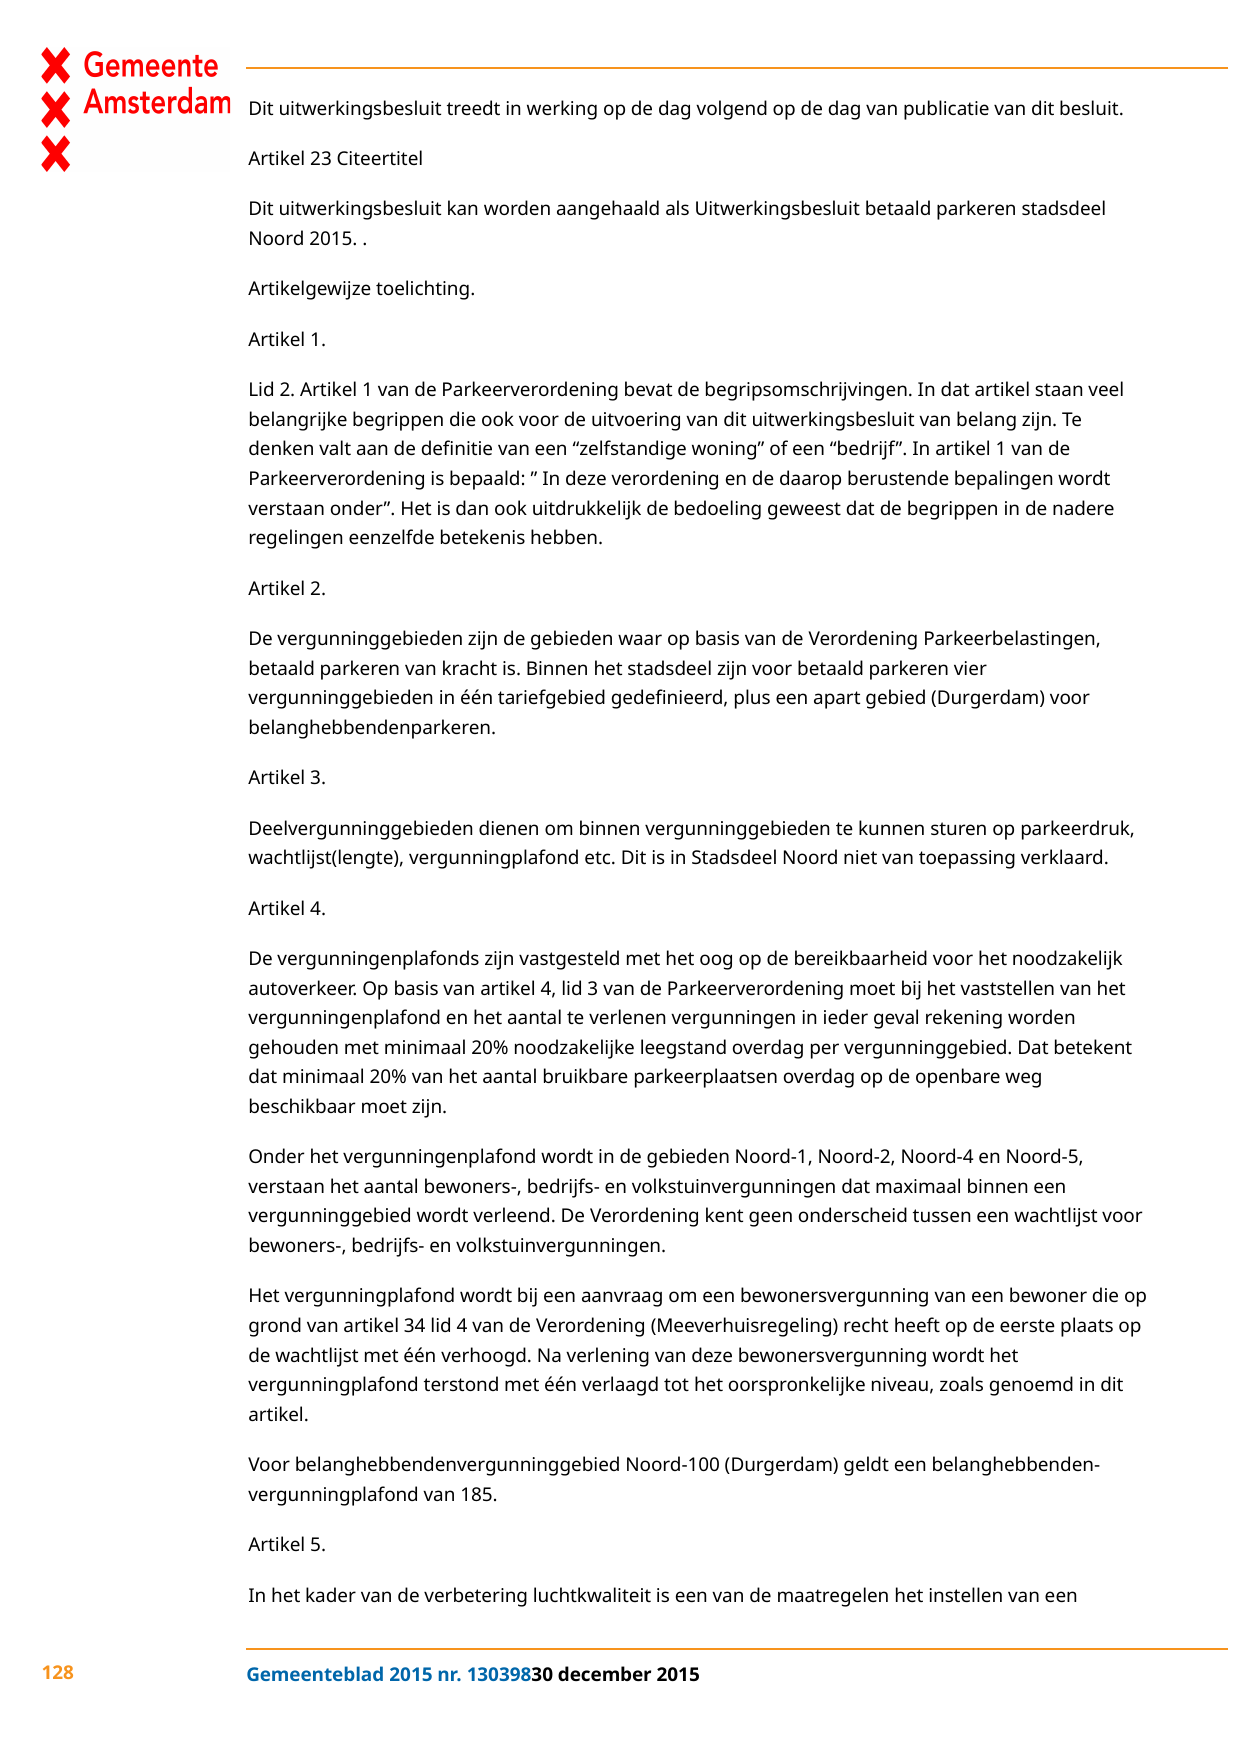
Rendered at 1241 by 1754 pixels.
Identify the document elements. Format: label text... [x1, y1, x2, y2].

text Dit uitwerkingsbesluit kan worden aangehaald als Uitwerkingsbesluit betaald parkeren stadsdeel Noord 2015. . [248, 196, 1152, 251]
text In het kader van de verbetering luchtkwaliteit is een van de maatregelen het instellen van een [248, 1582, 1152, 1608]
text Het vergunningplafond wordt bij een aanvraag om een bewonersvergunning van een bewoner die op grond van artikel 34 lid 4 van de Verordening (Meeverhuisregeling) recht heeft op de eerste plaats op de wachtlijst met één verhoogd. Na verlening van deze bewonersvergunning wordt het vergunningplafond terstond met één verlaagd tot het oorspronkelijke niveau, zoals genoemd in dit artikel. [248, 1283, 1152, 1427]
text De vergunningenplafonds zijn vastgesteld met het oog op de bereikbaarheid voor het noodzakelijk autoverkeer. Op basis van artikel 4, lid 3 van de Parkeerverordening moet bij het vaststellen van het vergunningenplafond en het aantal te verlenen vergunningen in ieder geval rekening worden gehouden met minimaal 20% noodzakelijke leegstand overdag per vergunninggebied. Dat betekent dat minimaal 20% van het aantal bruikbare parkeerplaatsen overdag op de openbare weg beschikbaar moet zijn. [248, 945, 1152, 1119]
text Voor belanghebbendenvergunninggebied Noord-100 (Durgerdam) geldt een belanghebbenden-vergunningplafond van 185. [248, 1451, 1152, 1507]
text Artikel 5. [248, 1531, 1152, 1557]
text Lid 2. Artikel 1 van de Parkeerverordening bevat de begripsomschrijvingen. In dat artikel staan veel belangrijke begrippen die ook voor de uitvoering van dit uitwerkingsbesluit van belang zijn. Te denken valt aan de definitie van een “zelfstandige woning” of een “bedrijf”. In artikel 1 van de Parkeerverordening is bepaald: ” In deze verordening en de daarop berustende bepalingen wordt verstaan onder”. Het is dan ook uitdrukkelijk de bedoeling geweest dat de begrippen in de nadere regelingen eenzelfde betekenis hebben. [248, 376, 1152, 550]
text Artikel 2. [248, 575, 1152, 601]
text Dit uitwerkingsbesluit treedt in werking op de dag volgend op de dag van publicatie van dit besluit. [248, 95, 1152, 121]
text Artikel 23 Citeertitel [248, 145, 1152, 171]
text Onder het vergunningenplafond wordt in de gebieden Noord-1, Noord-2, Noord-4 en Noord-5, verstaan het aantal bewoners-, bedrijfs- en volkstuinvergunningen dat maximaal binnen een vergunninggebied wordt verleend. De Verordening kent geen onderscheid tussen een wachtlijst voor bewoners-, bedrijfs- en volkstuinvergunningen. [248, 1143, 1152, 1258]
text Artikelgewijze toelichting. [248, 276, 1152, 301]
text Deelvergunninggebieden dienen om binnen vergunninggebieden te kunnen sturen op parkeerdruk, wachtlijst(lengte), vergunningplafond etc. Dit is in Stadsdeel Noord niet van toepassing verklaard. [248, 815, 1152, 870]
picture [41, 47, 231, 172]
text Artikel 4. [248, 895, 1152, 921]
text De vergunninggebieden zijn de gebieden waar op basis van de Verordening Parkeerbelastingen, betaald parkeren van kracht is. Binnen het stadsdeel zijn voor betaald parkeren vier vergunninggebieden in één tariefgebied gedefinieerd, plus een apart gebied (Durgerdam) voor belanghebbendenparkeren. [248, 625, 1152, 740]
text Artikel 1. [248, 326, 1152, 352]
text Artikel 3. [248, 764, 1152, 790]
